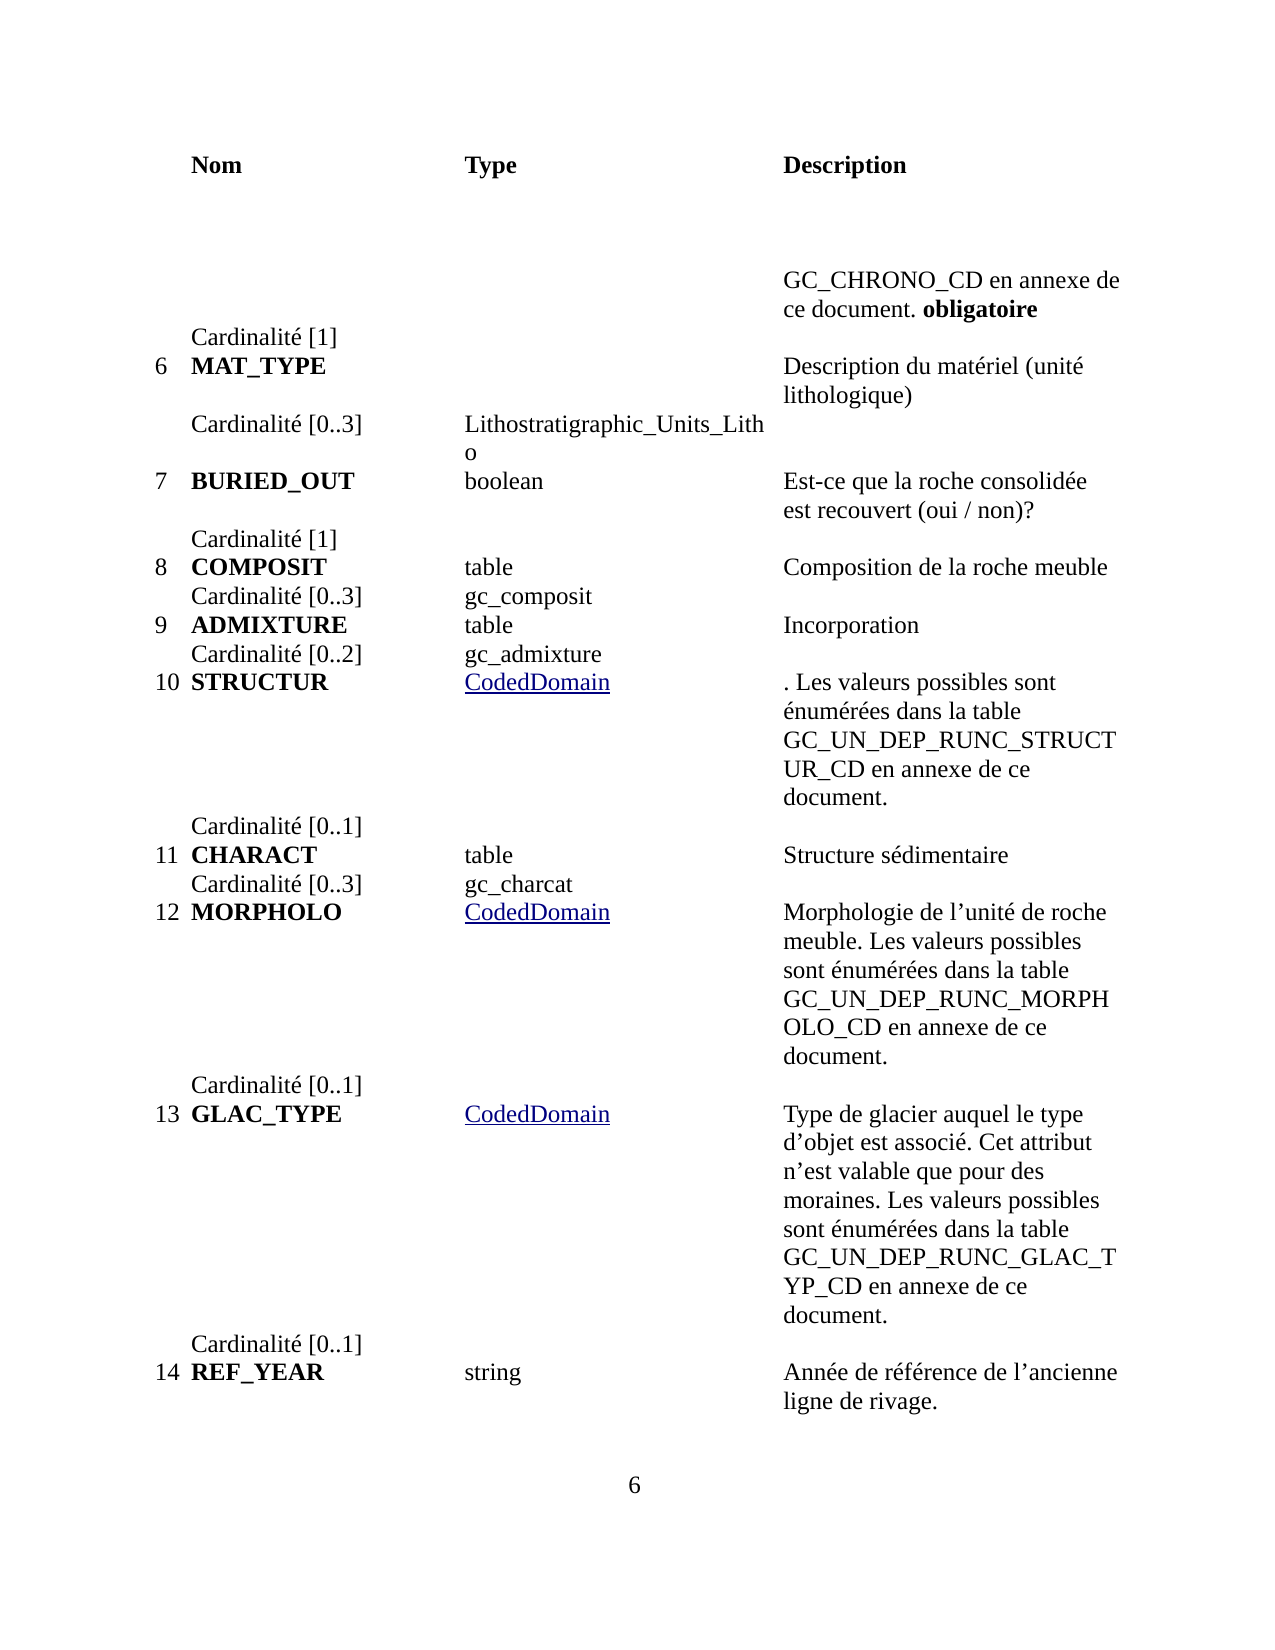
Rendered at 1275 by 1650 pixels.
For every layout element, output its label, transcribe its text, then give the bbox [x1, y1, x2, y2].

table_cell Composition de la roche meuble [779, 553, 1125, 581]
table_cell [460, 265, 779, 322]
table_cell gc_charcat [460, 869, 779, 897]
table_cell 9 [150, 610, 186, 639]
table_cell Type de glacier auquel le type d’objet est associé. Cet attribut n’est valable que pour des moraines. Les valeurs possibles sont énumérées dans la table GC_UN_DEP_RUNC_GLAC_TYP_CD en annexe de ce document. [779, 1099, 1125, 1329]
table_cell Cardinalité [1] [186, 323, 460, 351]
table_cell Cardinalité [0..3] [186, 581, 460, 610]
table_cell 13 [150, 1099, 186, 1329]
table_cell CodedDomain [460, 668, 779, 811]
table_cell [779, 639, 1125, 667]
table_cell Est-ce que la roche consolidée est recouvert (oui / non)? [779, 466, 1125, 524]
table_cell [460, 1329, 779, 1357]
table_cell . Les valeurs possibles sont énumérées dans la table GC_UN_DEP_RUNC_STRUCTUR_CD en annexe de ce document. [779, 668, 1125, 811]
table_cell [779, 811, 1125, 840]
table_cell [460, 1070, 779, 1099]
table_cell [779, 524, 1125, 552]
table_cell Morphologie de l’unité de roche meuble. Les valeurs possibles sont énumérées dans la table GC_UN_DEP_RUNC_MORPHOLO_CD en annexe de ce document. [779, 898, 1125, 1070]
table_cell table [460, 553, 779, 581]
table_cell CodedDomain [460, 1099, 779, 1329]
table_cell [779, 1329, 1125, 1357]
table_cell [150, 409, 186, 466]
table_cell table [460, 840, 779, 869]
table_cell [779, 869, 1125, 897]
table_cell [150, 323, 186, 351]
table_cell boolean [460, 466, 779, 524]
table_cell 11 [150, 840, 186, 869]
table_cell Cardinalité [0..3] [186, 409, 460, 466]
table_cell GC_CHRONO_CD en annexe de ce document. obligatoire [779, 265, 1125, 322]
table_cell string [460, 1358, 779, 1415]
table_cell Cardinalité [0..1] [186, 1329, 460, 1357]
table_cell Incorporation [779, 610, 1125, 639]
table_cell [460, 351, 779, 409]
table_cell BURIED_OUT [186, 466, 460, 524]
table_cell Cardinalité [1] [186, 524, 460, 552]
table_cell 12 [150, 898, 186, 1070]
table_cell [186, 265, 460, 322]
table_cell Structure sédimentaire [779, 840, 1125, 869]
table_cell [779, 1070, 1125, 1099]
table_header Description [779, 150, 1125, 265]
table_cell 8 [150, 553, 186, 581]
table_cell [150, 811, 186, 840]
table_cell Cardinalité [0..2] [186, 639, 460, 667]
table_cell MORPHOLO [186, 898, 460, 1070]
table_cell [779, 581, 1125, 610]
table_cell [460, 811, 779, 840]
table_cell [779, 323, 1125, 351]
table_cell Cardinalité [0..3] [186, 869, 460, 897]
table_cell COMPOSIT [186, 553, 460, 581]
table_header Nom [186, 150, 460, 265]
table_cell ADMIXTURE [186, 610, 460, 639]
table_cell [150, 581, 186, 610]
table_cell 14 [150, 1358, 186, 1415]
table_cell [150, 265, 186, 322]
table_cell gc_composit [460, 581, 779, 610]
table_cell 7 [150, 466, 186, 524]
table_cell Lithostratigraphic_Units_Litho [460, 409, 779, 466]
table_cell table [460, 610, 779, 639]
table_header [150, 150, 186, 265]
table_cell [150, 524, 186, 552]
table_cell [460, 524, 779, 552]
table_cell gc_admixture [460, 639, 779, 667]
table_cell GLAC_TYPE [186, 1099, 460, 1329]
table_cell 10 [150, 668, 186, 811]
table_cell Cardinalité [0..1] [186, 1070, 460, 1099]
table_cell [150, 869, 186, 897]
table_cell MAT_TYPE [186, 351, 460, 409]
table_cell [460, 323, 779, 351]
table_cell 6 [150, 351, 186, 409]
table_cell Cardinalité [0..1] [186, 811, 460, 840]
table_cell Description du matériel (unité lithologique) [779, 351, 1125, 409]
table_cell [779, 409, 1125, 466]
table_cell [150, 1329, 186, 1357]
table_cell CodedDomain [460, 898, 779, 1070]
table_header Type [460, 150, 779, 265]
table_cell [150, 639, 186, 667]
table_cell Année de référence de l’ancienne ligne de rivage. [779, 1358, 1125, 1415]
table_cell STRUCTUR [186, 668, 460, 811]
table_cell CHARACT [186, 840, 460, 869]
table_cell [150, 1070, 186, 1099]
table_cell REF_YEAR [186, 1358, 460, 1415]
